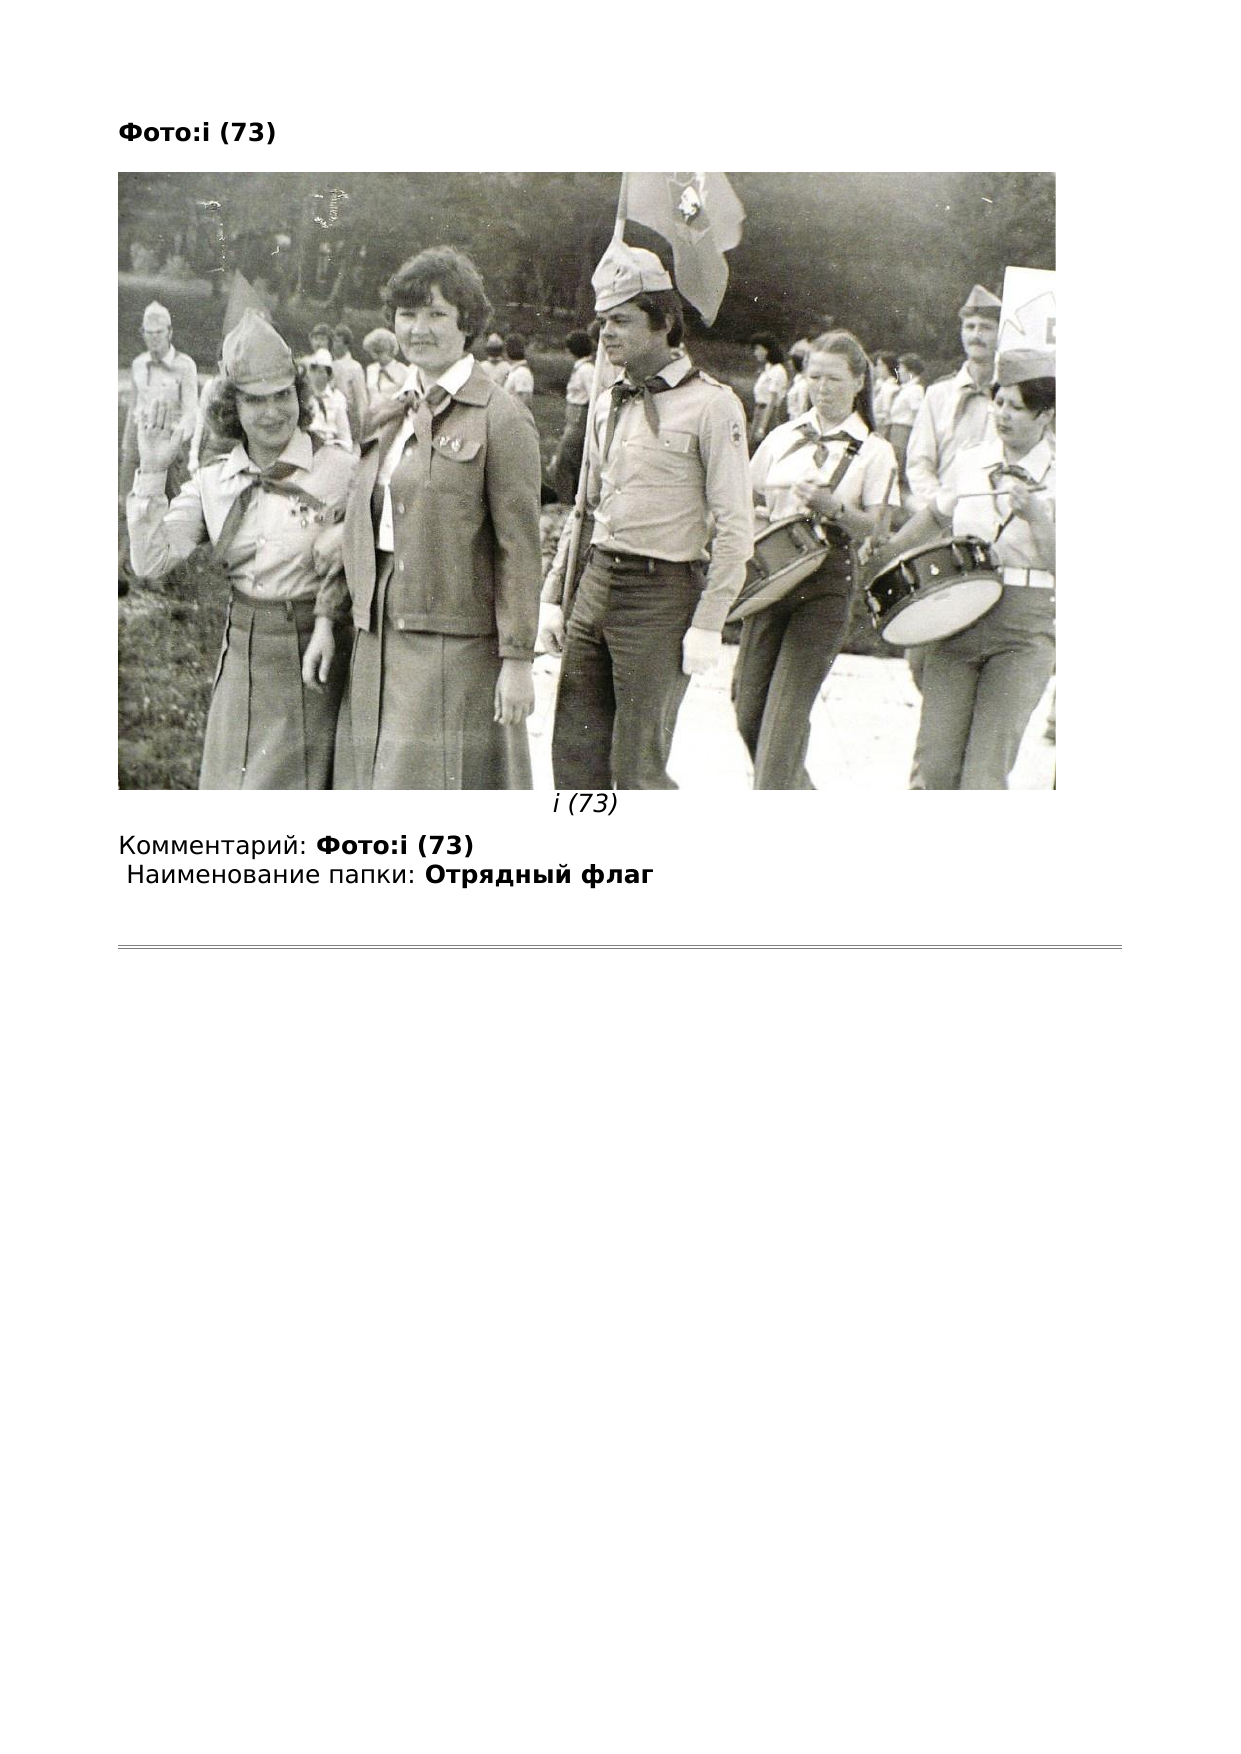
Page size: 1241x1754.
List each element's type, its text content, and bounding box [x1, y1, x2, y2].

text i (73) [118, 790, 1056, 818]
subtitle Фото:i (73) [118, 118, 1122, 147]
picture [118, 172, 1056, 790]
text Комментарий: Фото:i (73) Наименование папки: Отрядный флаг [118, 831, 1122, 918]
